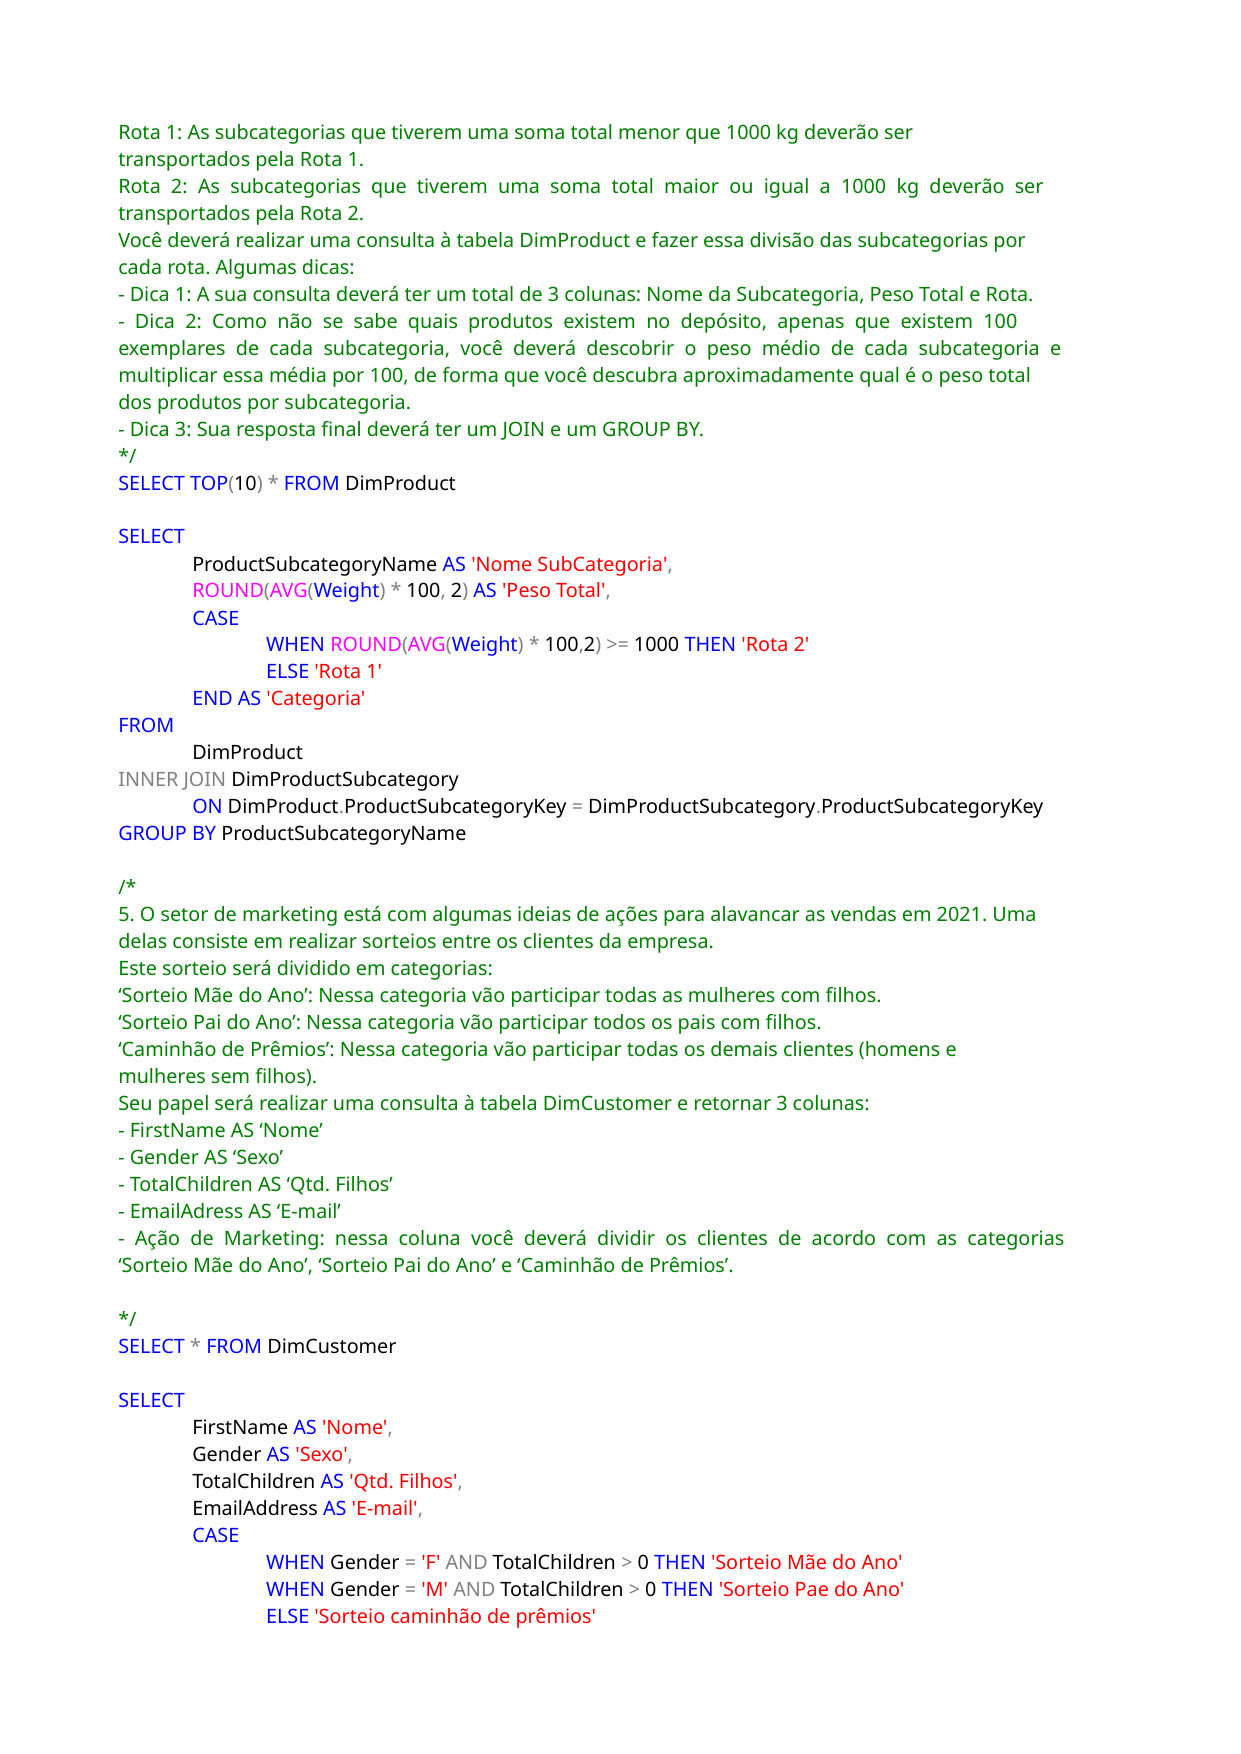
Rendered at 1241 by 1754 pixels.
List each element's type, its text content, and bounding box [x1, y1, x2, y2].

text delas consiste em realizar sorteios entre os clientes da empresa. [118, 927, 1122, 954]
text multiplicar essa média por 100, de forma que você descubra aproximadamente qual é o peso total [118, 361, 1122, 388]
text - Dica 2: Como não se sabe quais produtos existem no depósito, apenas que existem 100 [118, 307, 1122, 334]
text - EmailAdress AS ‘E-mail’ [118, 1197, 1122, 1224]
text - TotalChildren AS ‘Qtd. Filhos’ [118, 1170, 1122, 1197]
text FROM [118, 712, 1122, 739]
text ‘Sorteio Pai do Ano’: Nessa categoria vão participar todos os pais com filhos. [118, 1008, 1122, 1035]
text WHEN Gender = 'F' AND TotalChildren > 0 THEN 'Sorteio Mãe do Ano' [118, 1548, 1122, 1575]
text ‘Sorteio Mãe do Ano’, ‘Sorteio Pai do Ano’ e ‘Caminhão de Prêmios’. [118, 1251, 1122, 1278]
text ProductSubcategoryName AS 'Nome SubCategoria', [118, 550, 1122, 577]
text - Dica 3: Sua resposta final deverá ter um JOIN e um GROUP BY. [118, 415, 1122, 442]
text ELSE 'Rota 1' [118, 658, 1122, 685]
text CASE [118, 1521, 1122, 1548]
text Gender AS 'Sexo', [118, 1440, 1122, 1467]
text exemplares de cada subcategoria, você deverá descobrir o peso médio de cada subcategoria e [118, 334, 1122, 361]
text */ [118, 1305, 1122, 1332]
text */ [118, 442, 1122, 469]
text transportados pela Rota 1. [118, 145, 1122, 172]
text Este sorteio será dividido em categorias: [118, 954, 1122, 981]
text END AS 'Categoria' [118, 685, 1122, 712]
text dos produtos por subcategoria. [118, 388, 1122, 415]
text GROUP BY ProductSubcategoryName [118, 819, 1122, 847]
text EmailAddress AS 'E-mail', [118, 1494, 1122, 1521]
text INNER JOIN DimProductSubcategory [118, 766, 1122, 793]
text CASE [118, 604, 1122, 631]
text Você deverá realizar uma consulta à tabela DimProduct e fazer essa divisão das subcategorias por [118, 226, 1122, 253]
text DimProduct [118, 739, 1122, 766]
text ROUND(AVG(Weight) * 100, 2) AS 'Peso Total', [118, 577, 1122, 604]
text FirstName AS 'Nome', [118, 1413, 1122, 1440]
text TotalChildren AS 'Qtd. Filhos', [118, 1467, 1122, 1494]
text SELECT [118, 1386, 1122, 1413]
text WHEN Gender = 'M' AND TotalChildren > 0 THEN 'Sorteio Pae do Ano' [118, 1575, 1122, 1602]
text mulheres sem filhos). [118, 1062, 1122, 1089]
text SELECT [118, 523, 1122, 550]
text ‘Sorteio Mãe do Ano’: Nessa categoria vão participar todas as mulheres com filhos. [118, 981, 1122, 1008]
text - Ação de Marketing: nessa coluna você deverá dividir os clientes de acordo com as categorias [118, 1224, 1122, 1251]
text SELECT TOP(10) * FROM DimProduct [118, 469, 1122, 496]
text /* [118, 873, 1122, 901]
text ELSE 'Sorteio caminhão de prêmios' [118, 1602, 1122, 1629]
text - Dica 1: A sua consulta deverá ter um total de 3 colunas: Nome da Subcategoria, Peso Total e Rota. [118, 280, 1122, 307]
text ON DimProduct.ProductSubcategoryKey = DimProductSubcategory.ProductSubcategoryKey [118, 793, 1122, 819]
text ‘Caminhão de Prêmios’: Nessa categoria vão participar todas os demais clientes (homens e [118, 1035, 1122, 1062]
text SELECT * FROM DimCustomer [118, 1332, 1122, 1359]
text - FirstName AS ‘Nome’ [118, 1116, 1122, 1143]
text transportados pela Rota 2. [118, 199, 1122, 226]
text Rota 1: As subcategorias que tiverem uma soma total menor que 1000 kg deverão ser [118, 118, 1122, 145]
text Rota 2: As subcategorias que tiverem uma soma total maior ou igual a 1000 kg deverão ser [118, 172, 1122, 199]
text 5. O setor de marketing está com algumas ideias de ações para alavancar as vendas em 2021. Uma [118, 901, 1122, 927]
text cada rota. Algumas dicas: [118, 253, 1122, 280]
text - Gender AS ‘Sexo’ [118, 1143, 1122, 1170]
text Seu papel será realizar uma consulta à tabela DimCustomer e retornar 3 colunas: [118, 1089, 1122, 1116]
text WHEN ROUND(AVG(Weight) * 100,2) >= 1000 THEN 'Rota 2' [118, 631, 1122, 658]
